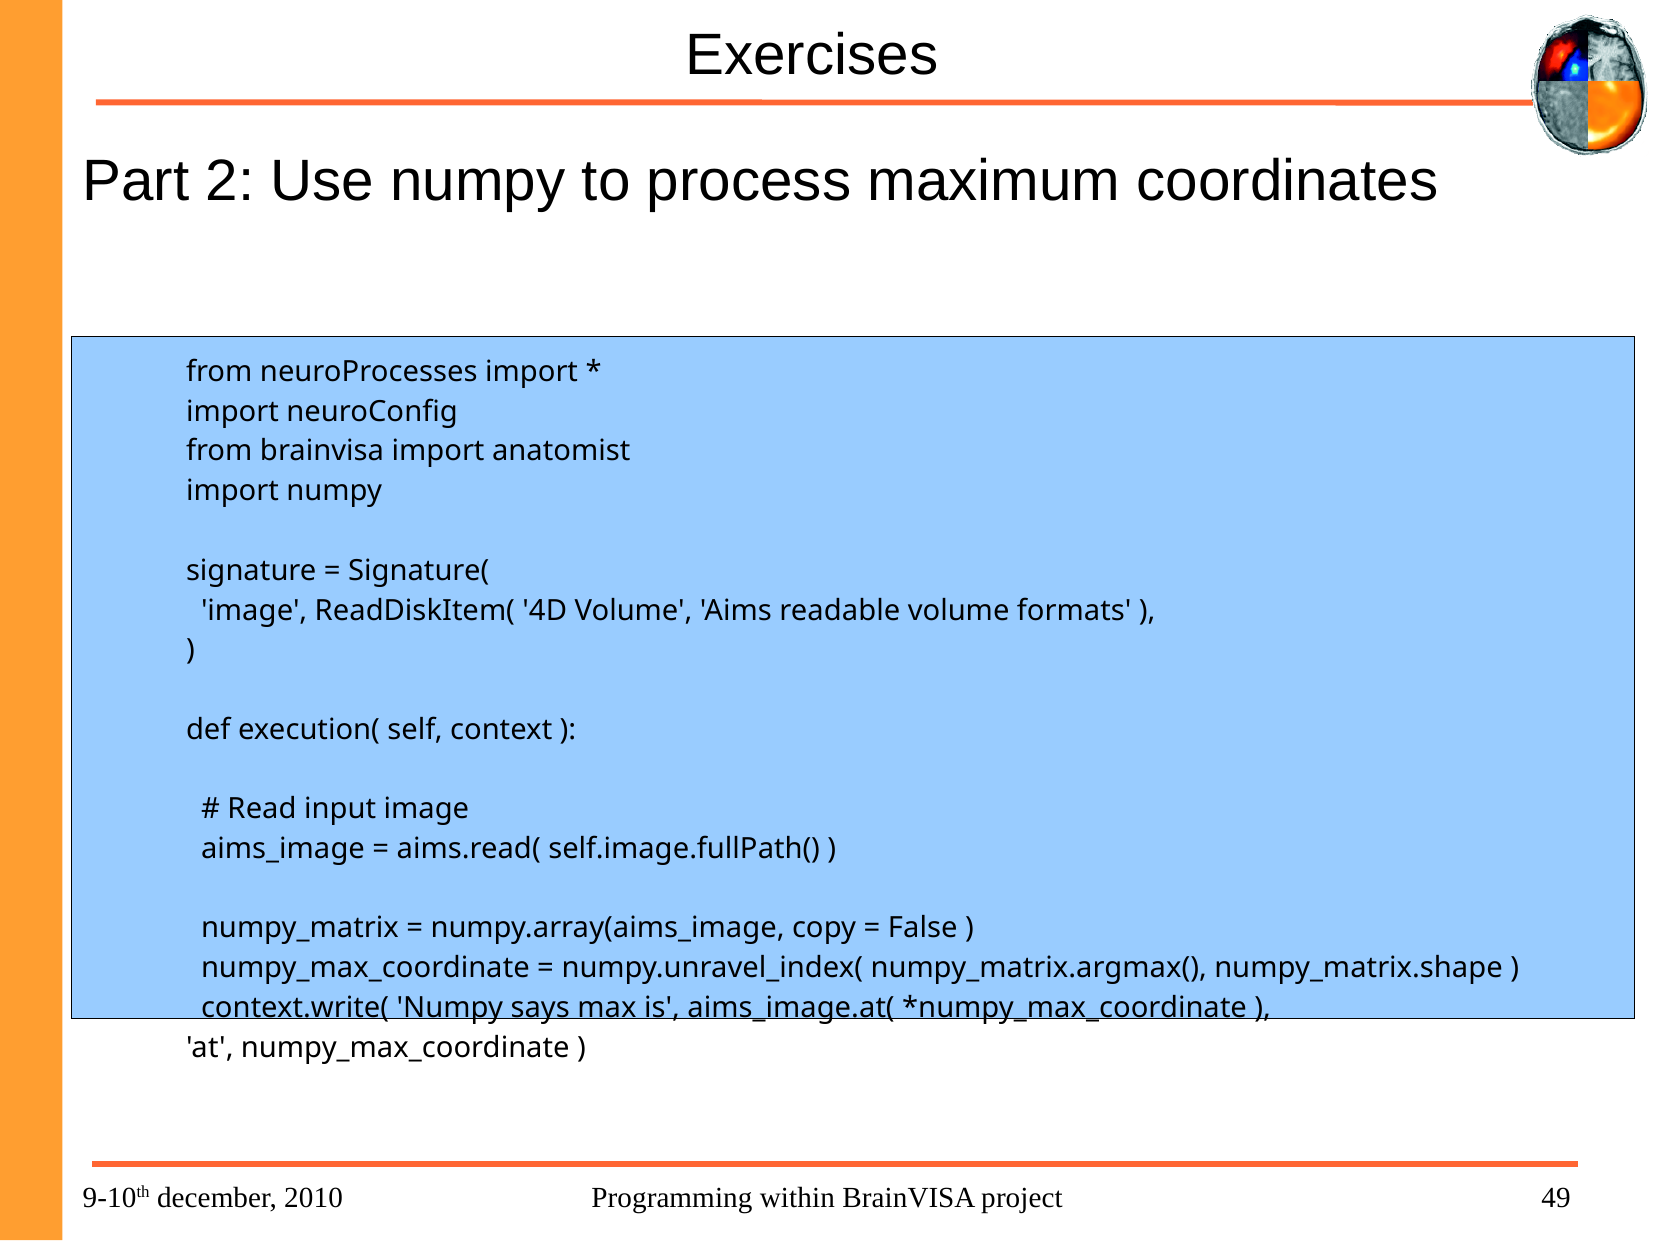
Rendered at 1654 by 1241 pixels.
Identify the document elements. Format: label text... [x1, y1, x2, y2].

picture [1530, 14, 1649, 157]
text_box from neuroProcesses import * import neuroConfig from brainvisa import anatomist import numpy signature = Signature( 'image', ReadDiskItem( '4D Volume', 'Aims readable volume formats' ), ) def execution( self, context ): # Read input image aims_image = aims.read( self.image.fullPath() ) numpy_matrix = numpy.array(aims_image, copy = False ) numpy_max_coordinate = numpy.unravel_index( numpy_matrix.argmax(), numpy_matrix.shape ) context.write( 'Numpy says max is', aims_image.at( *numpy_max_coordinate ), 'at', numpy_max_coordinate ) [71, 336, 1635, 1019]
list Part 2: Use numpy to process maximum coordinates [82, 147, 1604, 336]
list Part 2: Use numpy to process maximum coordinates [82, 1019, 1604, 1109]
title Exercises [88, 21, 1536, 87]
